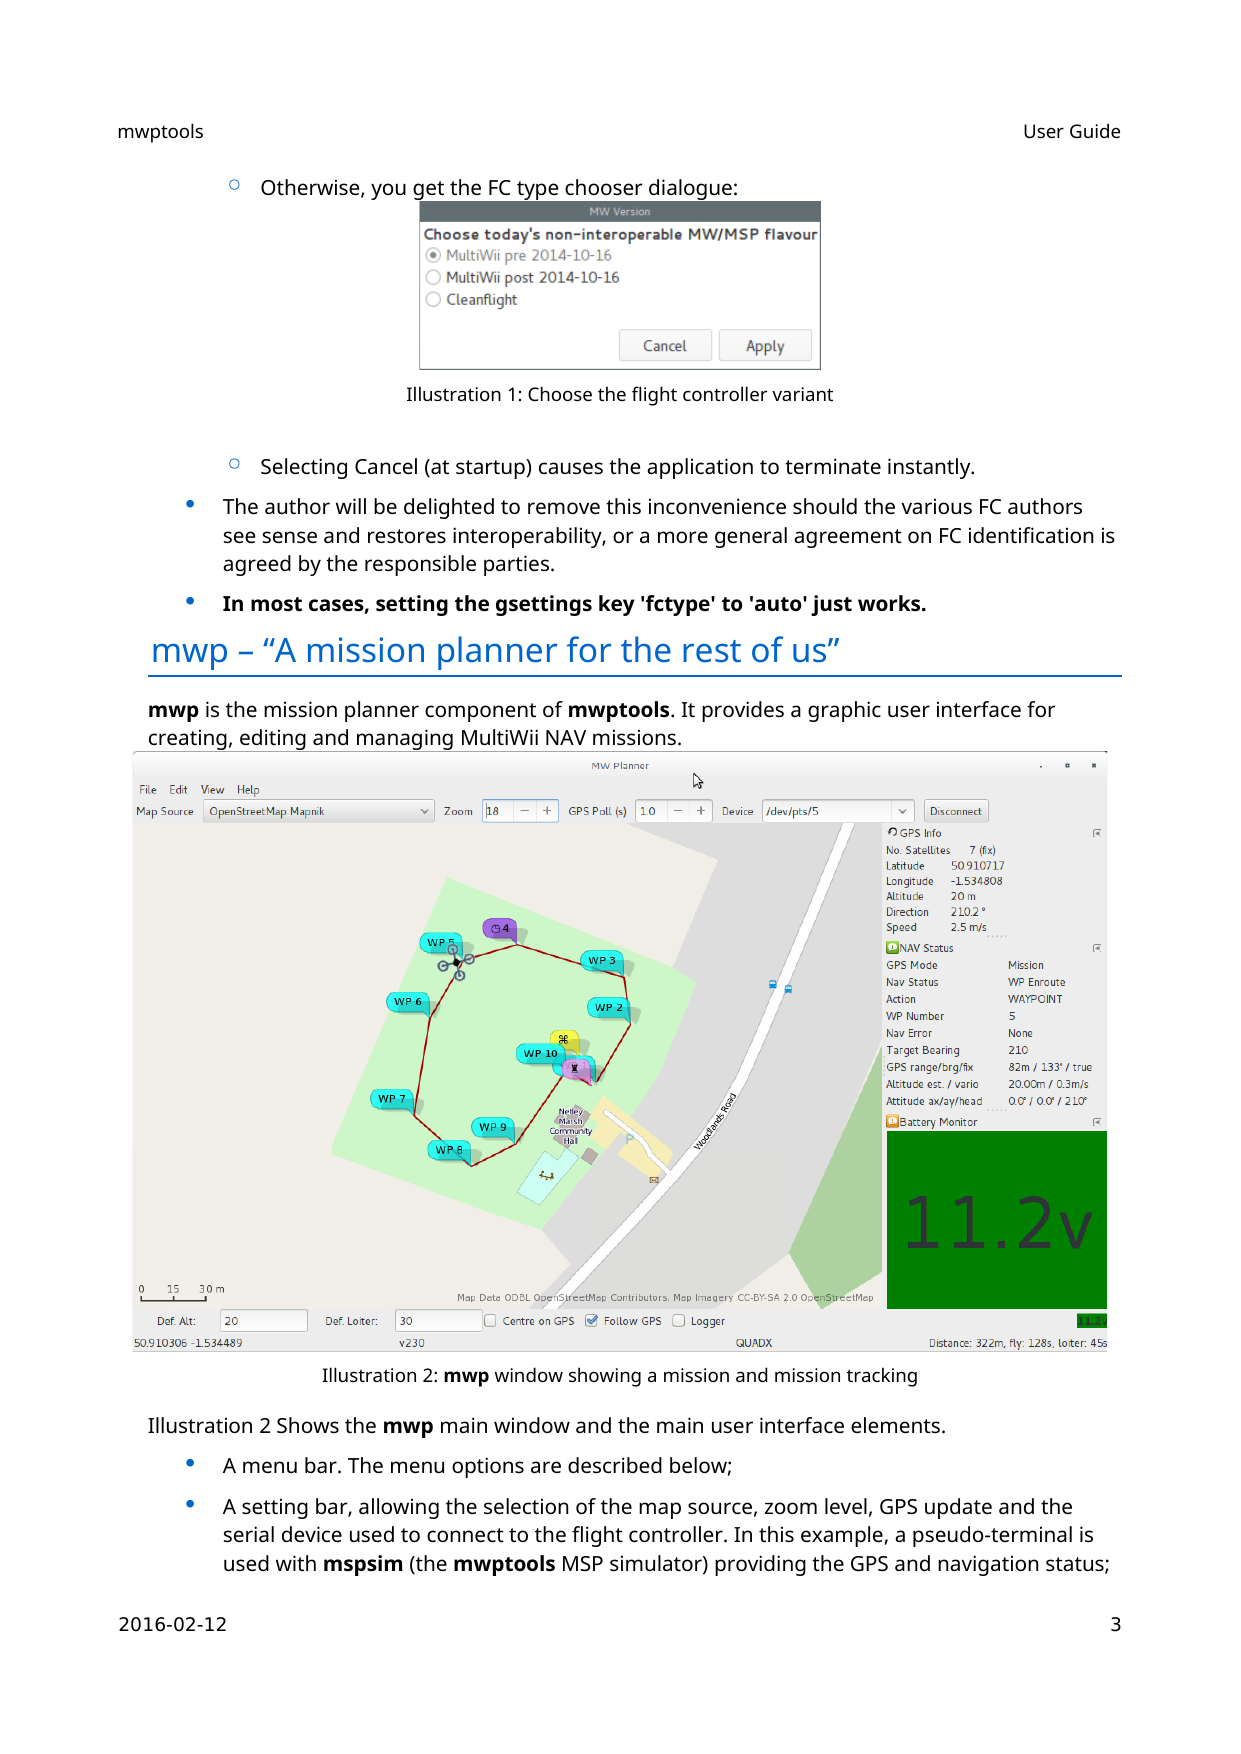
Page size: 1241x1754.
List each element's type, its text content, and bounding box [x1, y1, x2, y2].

list A menu bar. The menu options are described below; [185, 1451, 1122, 1480]
text Illustration 2 Shows the mwp main window and the main user interface elements. [148, 1411, 1122, 1439]
text mwp is the mission planner component of mwptools. It provides a graphic user interface for creating, editing and managing MultiWii NAV missions. [148, 695, 1122, 751]
list Selecting Cancel (at startup) causes the application to terminate instantly. [223, 370, 1122, 481]
text Illustration 2: mwp window showing a mission and mission tracking [133, 1352, 1107, 1388]
picture [132, 751, 1108, 1352]
list The author will be delighted to remove this inconvenience should the various FC authors see sense and restores interoperability, or a more general agreement on FC identification is agreed by the responsible parties. [185, 492, 1122, 577]
list Illustration 1: Choose the flight controller variant [383, 213, 857, 407]
list Otherwise, you get the FC type chooser dialogue: [223, 173, 1122, 202]
picture [419, 201, 821, 370]
list In most cases, setting the gsettings key 'fctype' to 'auto' just works. [185, 589, 1122, 618]
list A setting bar, allowing the selection of the map source, zoom level, GPS update and the serial device used to connect to the flight controller. In this example, a pseudo-terminal is used with mspsim (the mwptools MSP simulator) providing the GPS and navigation status; [185, 1492, 1122, 1577]
subtitle mwp – “A mission planner for the rest of us” [148, 624, 1122, 675]
